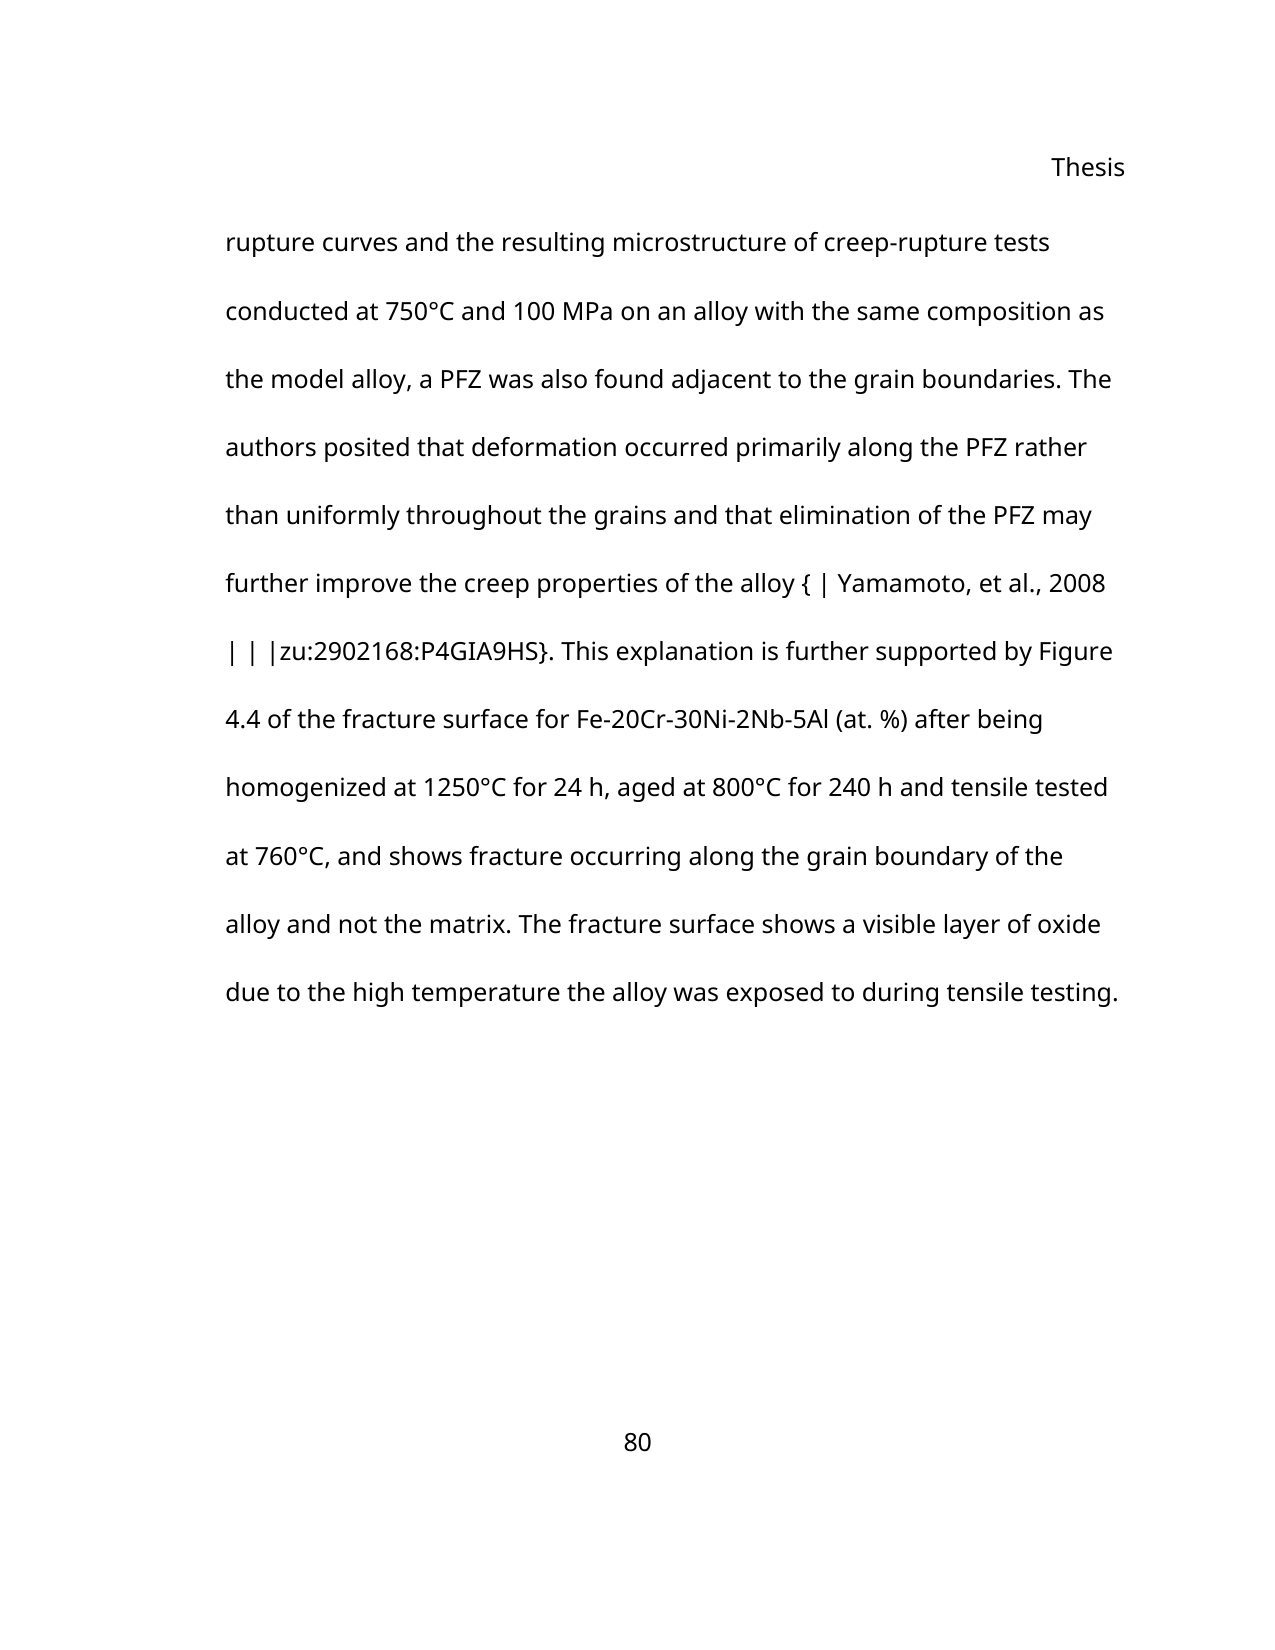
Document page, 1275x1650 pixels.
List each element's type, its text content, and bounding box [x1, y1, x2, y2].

text rupture curves and the resulting microstructure of creep-rupture tests conducted at 750°C and 100 MPa on an alloy with the same composition as the model alloy, a PFZ was also found adjacent to the grain boundaries. The authors posited that deformation occurred primarily along the PFZ rather than uniformly throughout the grains and that elimination of the PFZ may further improve the creep properties of the alloy { | Yamamoto, et al., 2008 | | |zu:2902168:P4GIA9HS}. This explanation is further supported by Figure 4.4 of the fracture surface for Fe-20Cr-30Ni-2Nb-5Al (at. %) after being homogenized at 1250°C for 24 h, aged at 800°C for 240 h and tensile tested at 760°C, and shows fracture occurring along the grain boundary of the alloy and not the matrix. The fracture surface shows a visible layer of oxide due to the high temperature the alloy was exposed to during tensile testing. [224, 225, 1125, 1008]
